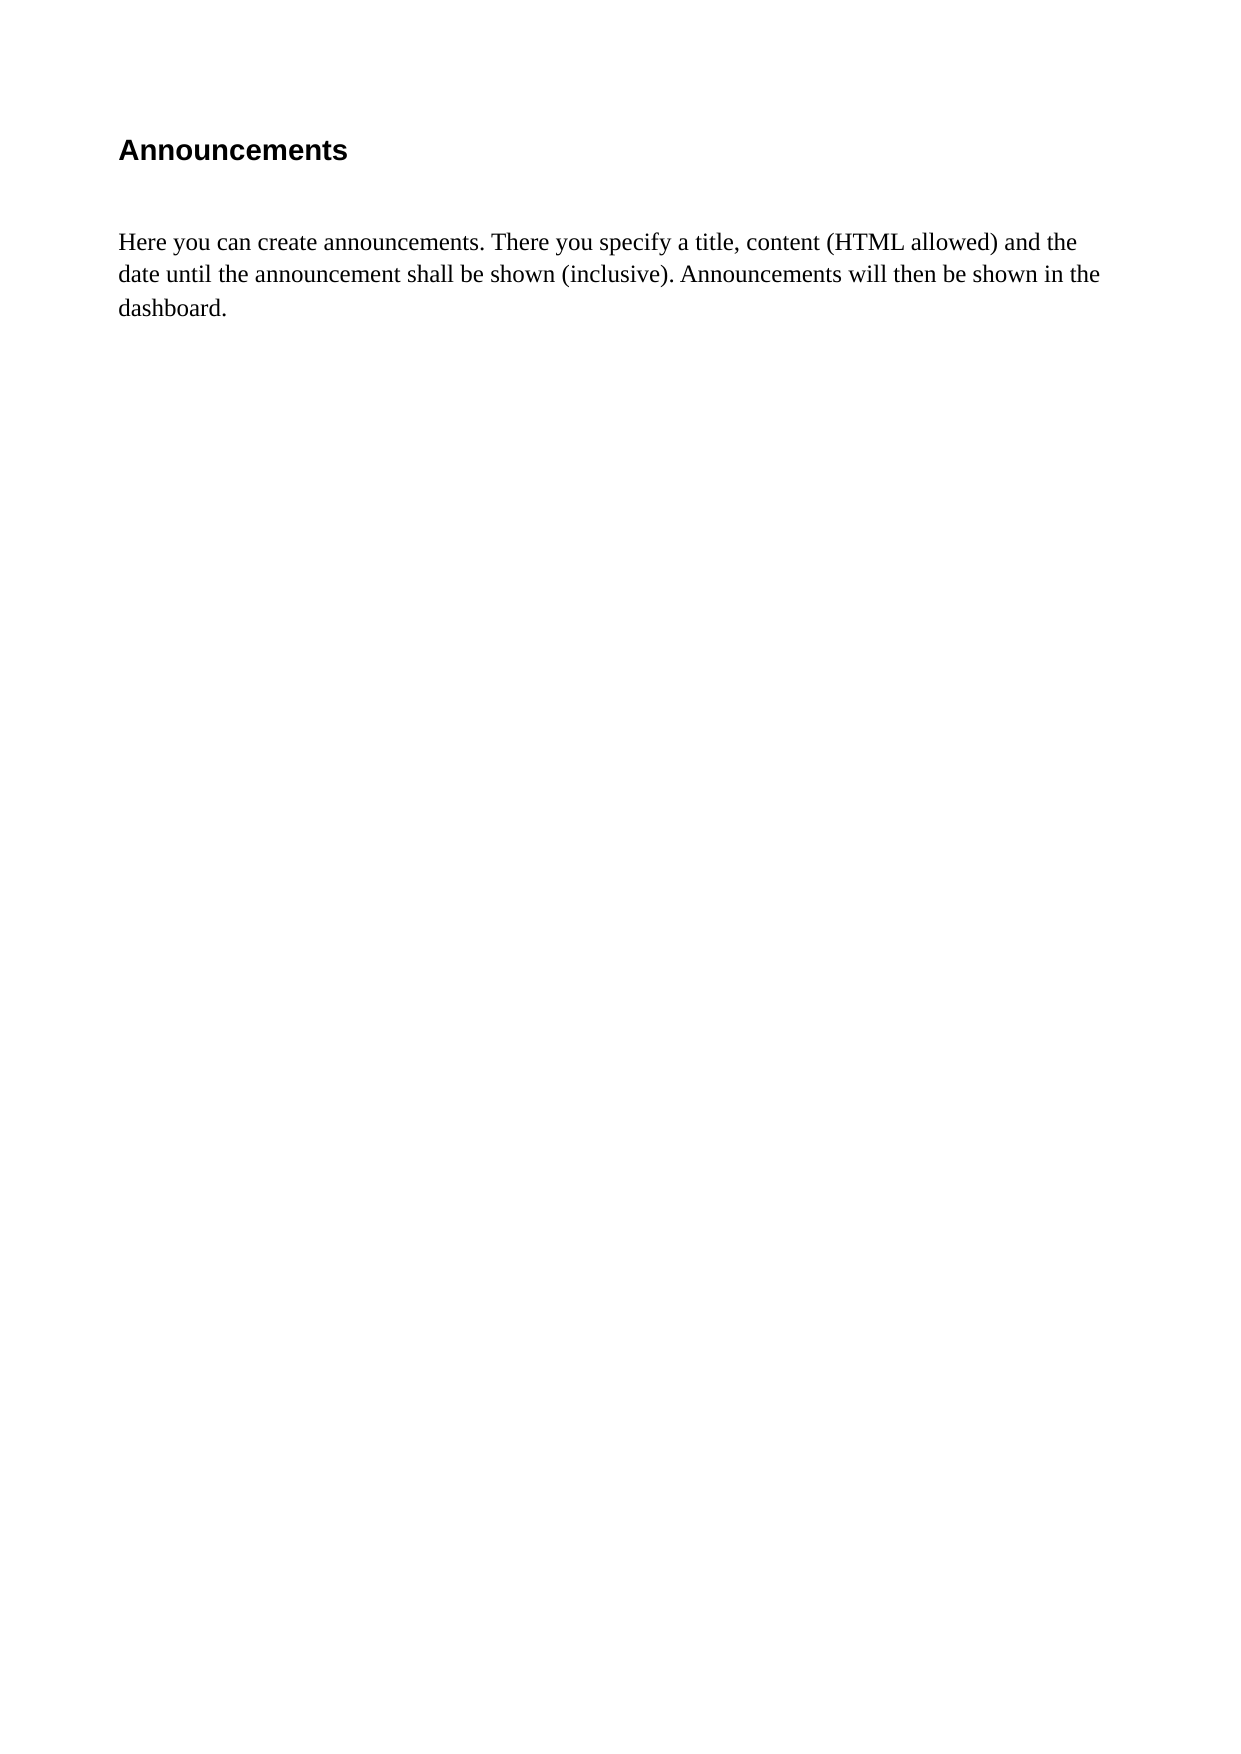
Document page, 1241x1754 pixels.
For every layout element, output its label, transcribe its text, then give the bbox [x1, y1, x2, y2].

subtitle Announcements [118, 133, 1122, 166]
text Here you can create announcements. There you specify a title, content (HTML allowed) and the date until the announcement shall be shown (inclusive). Announcements will then be shown in the dashboard. [118, 227, 1122, 321]
